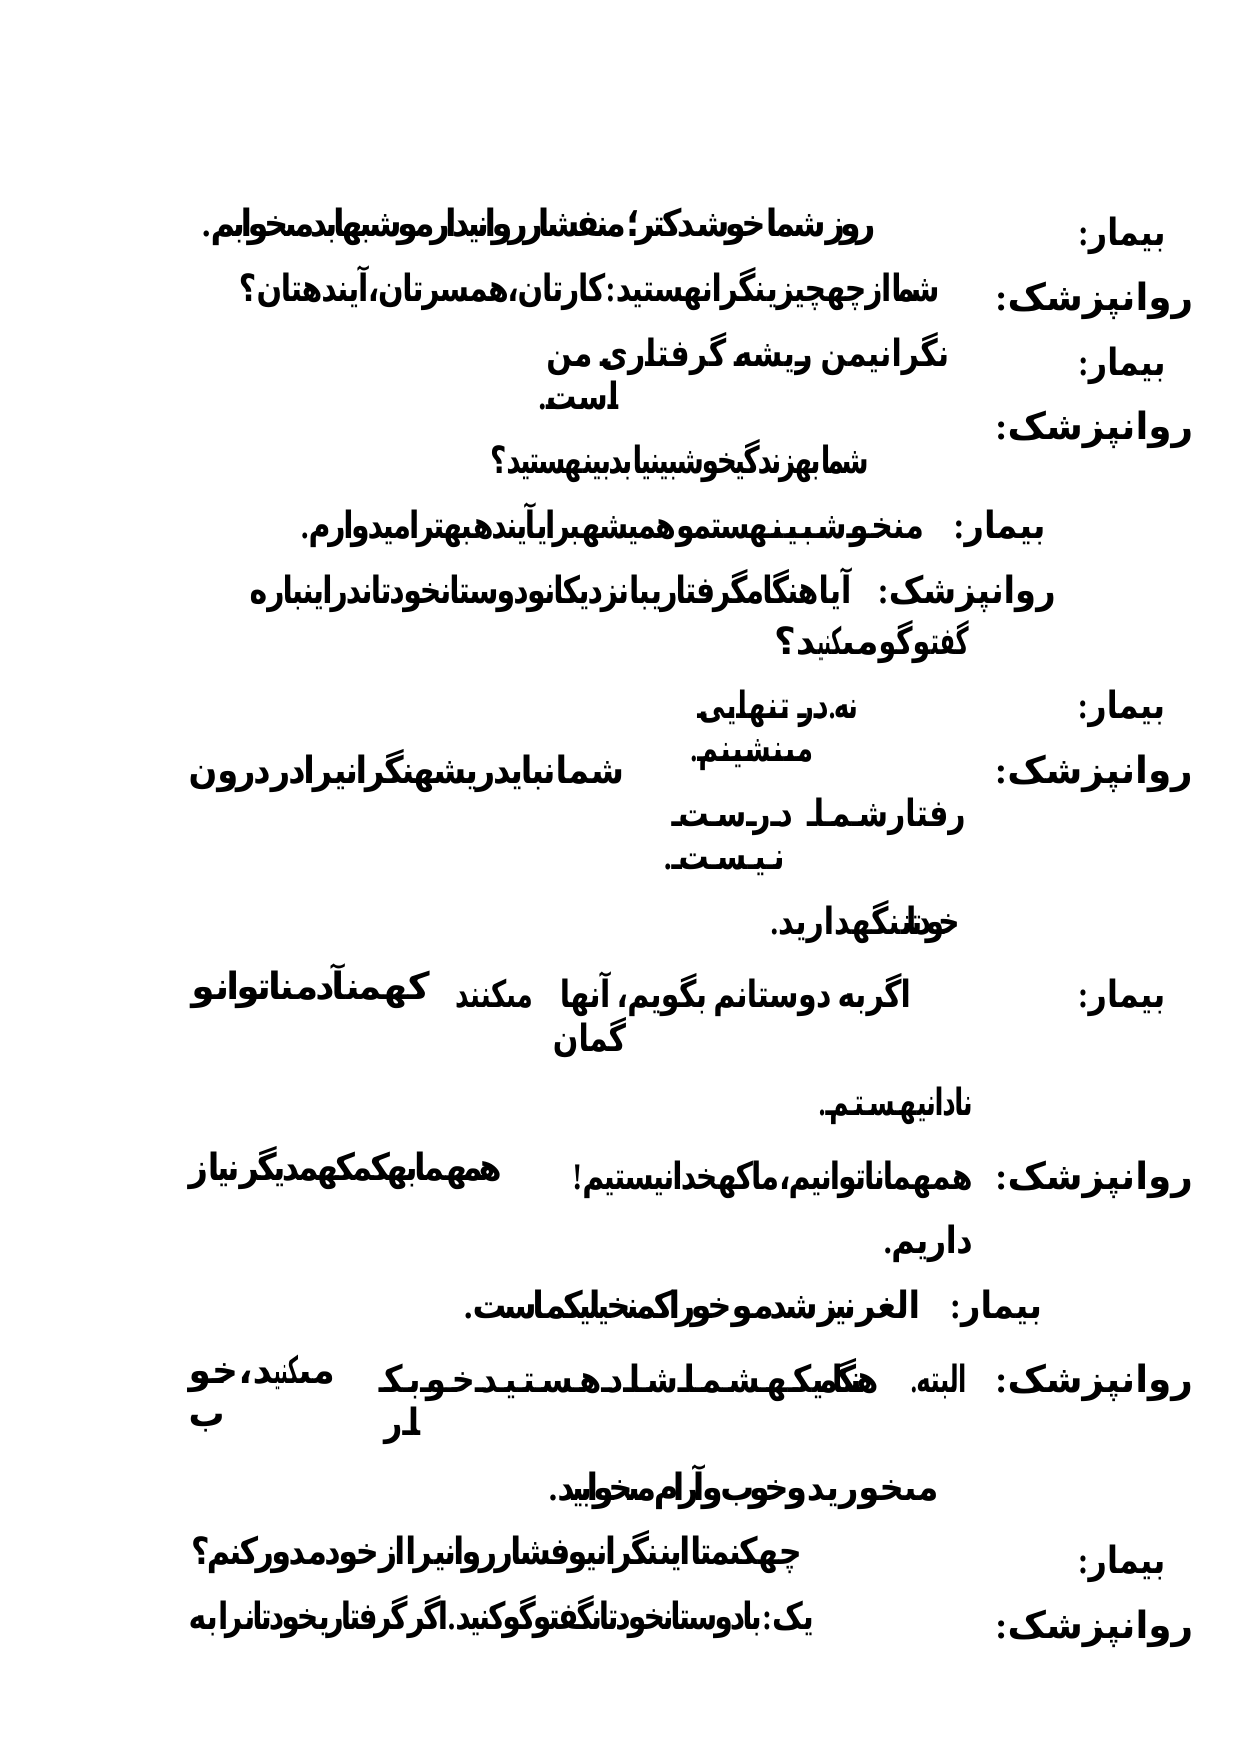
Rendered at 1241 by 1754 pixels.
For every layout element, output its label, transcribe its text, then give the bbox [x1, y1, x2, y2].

text روانپزشک: [995, 1603, 1201, 1646]
text اگربه دوستانم بگويم، آنھا گمان [553, 973, 977, 1059]
text ھمهمابهکمکھمديگرنياز [188, 1145, 541, 1188]
text داريم. [545, 1219, 973, 1262]
text گفتوگومىکنيد؟ [770, 619, 973, 662]
text ھمهماناتوانيم،ماکهخدانيستيم! [545, 1154, 973, 1197]
text بيمار: [1078, 1538, 1201, 1582]
text روانپزشک: [995, 1154, 1201, 1197]
text بيمار: منخوشبينھستموھميشهبرایآيندهبھتراميدوارم. [301, 504, 1201, 547]
text شمابهزندگیخوشبينيابدبينھستيد؟ [490, 439, 973, 482]
text روانپزشک: آياھنگامگرفتاریبانزديکانودوستانخودتاندراينباره [249, 568, 1201, 611]
text شمانبايدريشهنگرانیرادردرون [188, 748, 649, 792]
text مىکنند [455, 973, 538, 1016]
text بيمار: الغرنيزشدموخوراکمنخيلیکماست. [464, 1284, 1201, 1327]
text بيمار: [1078, 684, 1201, 727]
text نه.در تنھايی مىنشينم. [691, 684, 973, 770]
text بيمار: [1078, 211, 1201, 254]
text روانپزشک: [995, 1357, 1201, 1400]
text مىخوريدو خوب و آرام مىخوابيد. [549, 1465, 973, 1508]
text کهمنآدمناتوانو [188, 964, 440, 1007]
text چهکنمتاايننگرانیوفشارروانیراازخودمدورکنم؟يک:بادوستانخودتانگفتوگوکنيد.اگرگرفتاریخودتانرابه [188, 1529, 973, 1637]
text بيمار: [1078, 973, 1201, 1016]
text مىکنيد،خوب [188, 1348, 364, 1434]
text البته. [910, 1357, 973, 1400]
text رفتارشما درست نيست. [664, 792, 973, 878]
text روزشماخوشدکتر؛منفشارروانیدارموشبھابدمىخوابم. [202, 202, 973, 245]
text روانپزشک: [995, 275, 1201, 318]
text ھنگامیکهشماشادھستيدخوبکار [384, 1357, 891, 1443]
text شماازچهچيزینگرانھستيد:کارتان،ھمسرتان،آيندهتان؟ [239, 266, 973, 309]
text بيمار: [1078, 340, 1201, 383]
text نگرانیمن ريشه گرفتاری من است. [538, 331, 973, 417]
text روانپزشک: [995, 404, 1201, 448]
text خودتاننگھداريد. [757, 899, 973, 942]
text روانپزشک: [995, 748, 1201, 792]
text نادانیھستم. [819, 1081, 977, 1124]
